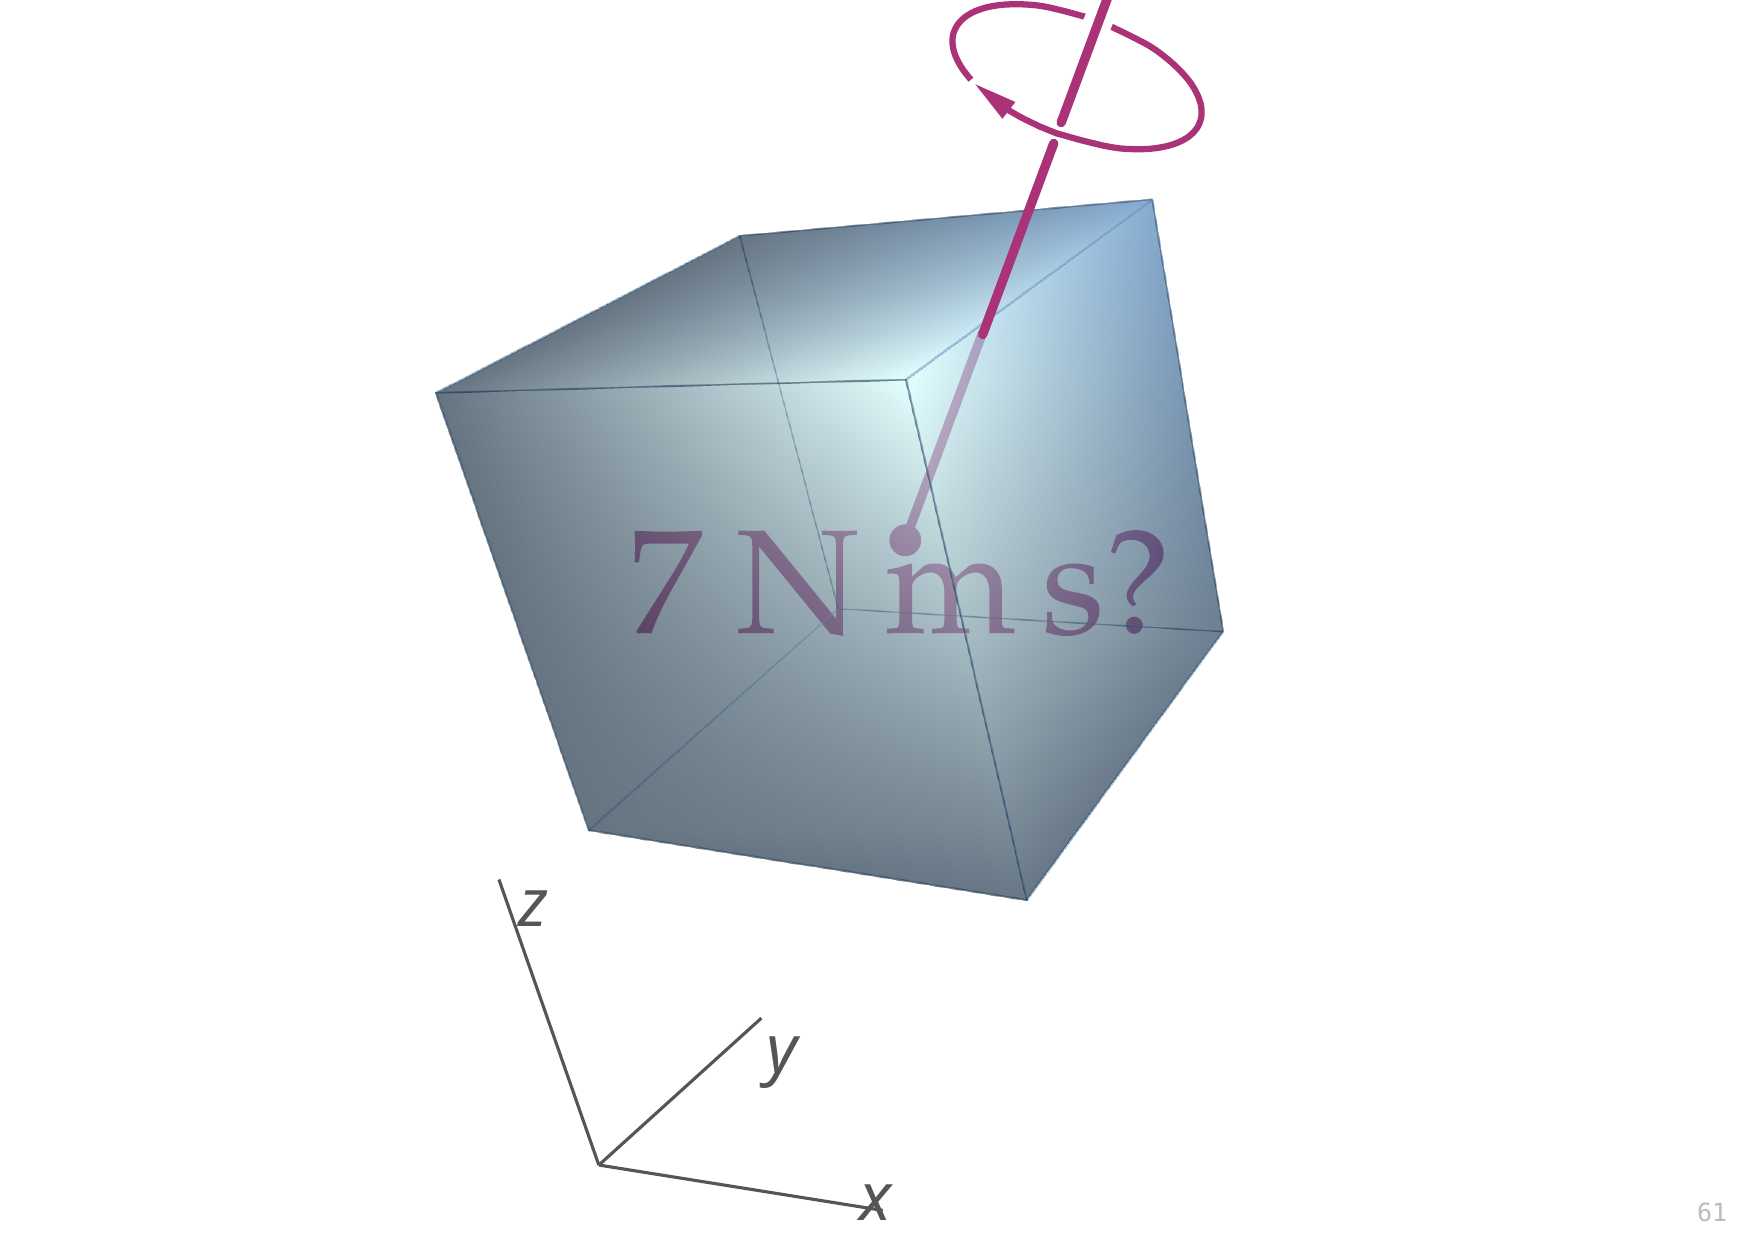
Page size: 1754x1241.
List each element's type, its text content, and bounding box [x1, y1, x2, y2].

text_box z [503, 848, 543, 930]
text_box [1079, 3, 1099, 34]
text_box y [751, 994, 793, 1076]
text_box x [844, 1141, 886, 1224]
text_box [1098, 10, 1117, 41]
